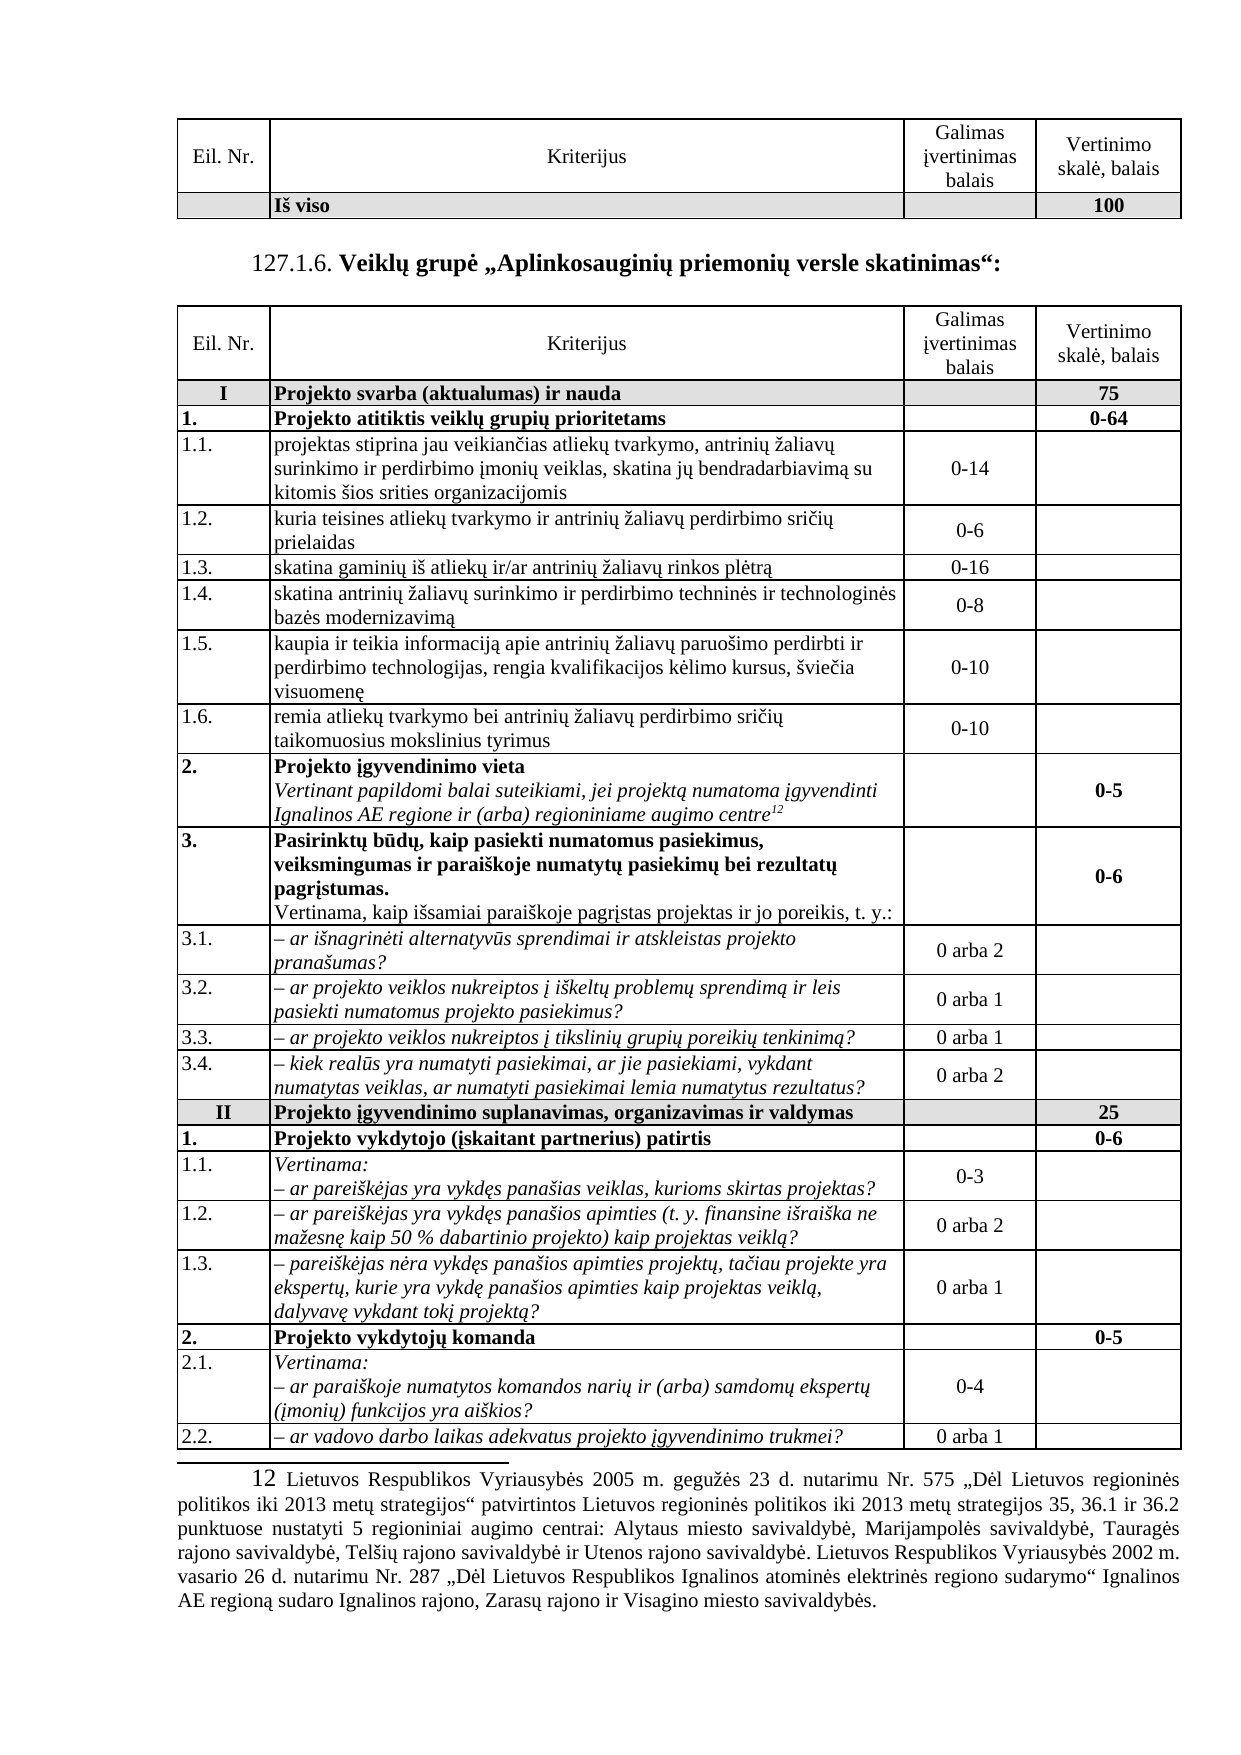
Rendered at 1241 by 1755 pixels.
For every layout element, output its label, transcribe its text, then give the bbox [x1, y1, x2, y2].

table_cell 0 arba 2 [905, 1051, 1035, 1099]
table_cell [1037, 506, 1180, 554]
table_cell 3.4. [178, 1051, 269, 1099]
table_cell 0-14 [905, 432, 1035, 504]
table_cell [1037, 1251, 1180, 1323]
table_cell [905, 193, 1035, 217]
table_cell I [178, 381, 269, 405]
table_header Eil. Nr. [178, 307, 269, 379]
table_cell [1037, 705, 1180, 752]
table_cell [1037, 1201, 1180, 1249]
table_cell [1037, 432, 1180, 504]
table_cell 25 [1037, 1100, 1180, 1124]
table_cell [905, 1100, 1035, 1124]
table_cell 1.4. [178, 581, 269, 629]
table_cell 3.1. [178, 926, 269, 974]
table_cell 0-10 [905, 631, 1035, 703]
table_cell 0 arba 1 [905, 975, 1035, 1023]
table_cell 0-6 [905, 506, 1035, 554]
table_cell [905, 754, 1035, 826]
table_cell 100 [1037, 193, 1180, 217]
table_cell 0-5 [1037, 754, 1180, 826]
table_header Vertinimo skalė, balais [1037, 307, 1180, 379]
table_cell 1.1. [178, 1152, 269, 1200]
table_cell 0-3 [905, 1152, 1035, 1200]
table_header Vertinimo skalė, balais [1037, 120, 1180, 192]
table_cell 0 arba 2 [905, 1201, 1035, 1249]
table_cell [1037, 581, 1180, 629]
table_cell [1037, 975, 1180, 1023]
table_cell Projekto svarba (aktualumas) ir nauda [271, 381, 903, 405]
table_cell 0 arba 2 [905, 926, 1035, 974]
table_cell 2.1. [178, 1350, 269, 1422]
table_cell [1037, 926, 1180, 974]
table_header Kriterijus [271, 307, 903, 379]
table_cell [1037, 631, 1180, 703]
table_cell 1.5. [178, 631, 269, 703]
table_cell 1.1. [178, 432, 269, 504]
text 127.1.6. Veiklų grupė „Aplinkosauginių priemonių versle skatinimas“: [177, 248, 1181, 277]
table_cell 0-10 [905, 705, 1035, 752]
table_cell 3.2. [178, 975, 269, 1023]
table_cell Projekto įgyvendinimo suplanavimas, organizavimas ir valdymas [271, 1100, 903, 1124]
table_cell Iš viso [271, 193, 903, 217]
table_cell 0-6 [1037, 828, 1180, 924]
table_cell [1037, 1152, 1180, 1200]
table_cell II [178, 1100, 269, 1124]
table_cell 3. [178, 828, 269, 924]
table_cell 0-8 [905, 581, 1035, 629]
table_cell [905, 381, 1035, 405]
table_cell 2. [178, 754, 269, 826]
table_cell 1.2. [178, 1201, 269, 1249]
table_cell 1.6. [178, 705, 269, 752]
table_cell [1037, 1051, 1180, 1099]
table_cell [905, 828, 1035, 924]
table_cell 0-4 [905, 1350, 1035, 1422]
table_header Eil. Nr. [178, 120, 269, 192]
table_cell 0 arba 1 [905, 1251, 1035, 1323]
table_cell [1037, 1350, 1180, 1422]
table_header Kriterijus [271, 120, 903, 192]
table_cell [178, 193, 269, 217]
table_cell 75 [1037, 381, 1180, 405]
table_cell 1.3. [178, 1251, 269, 1323]
table_cell 1.2. [178, 506, 269, 554]
